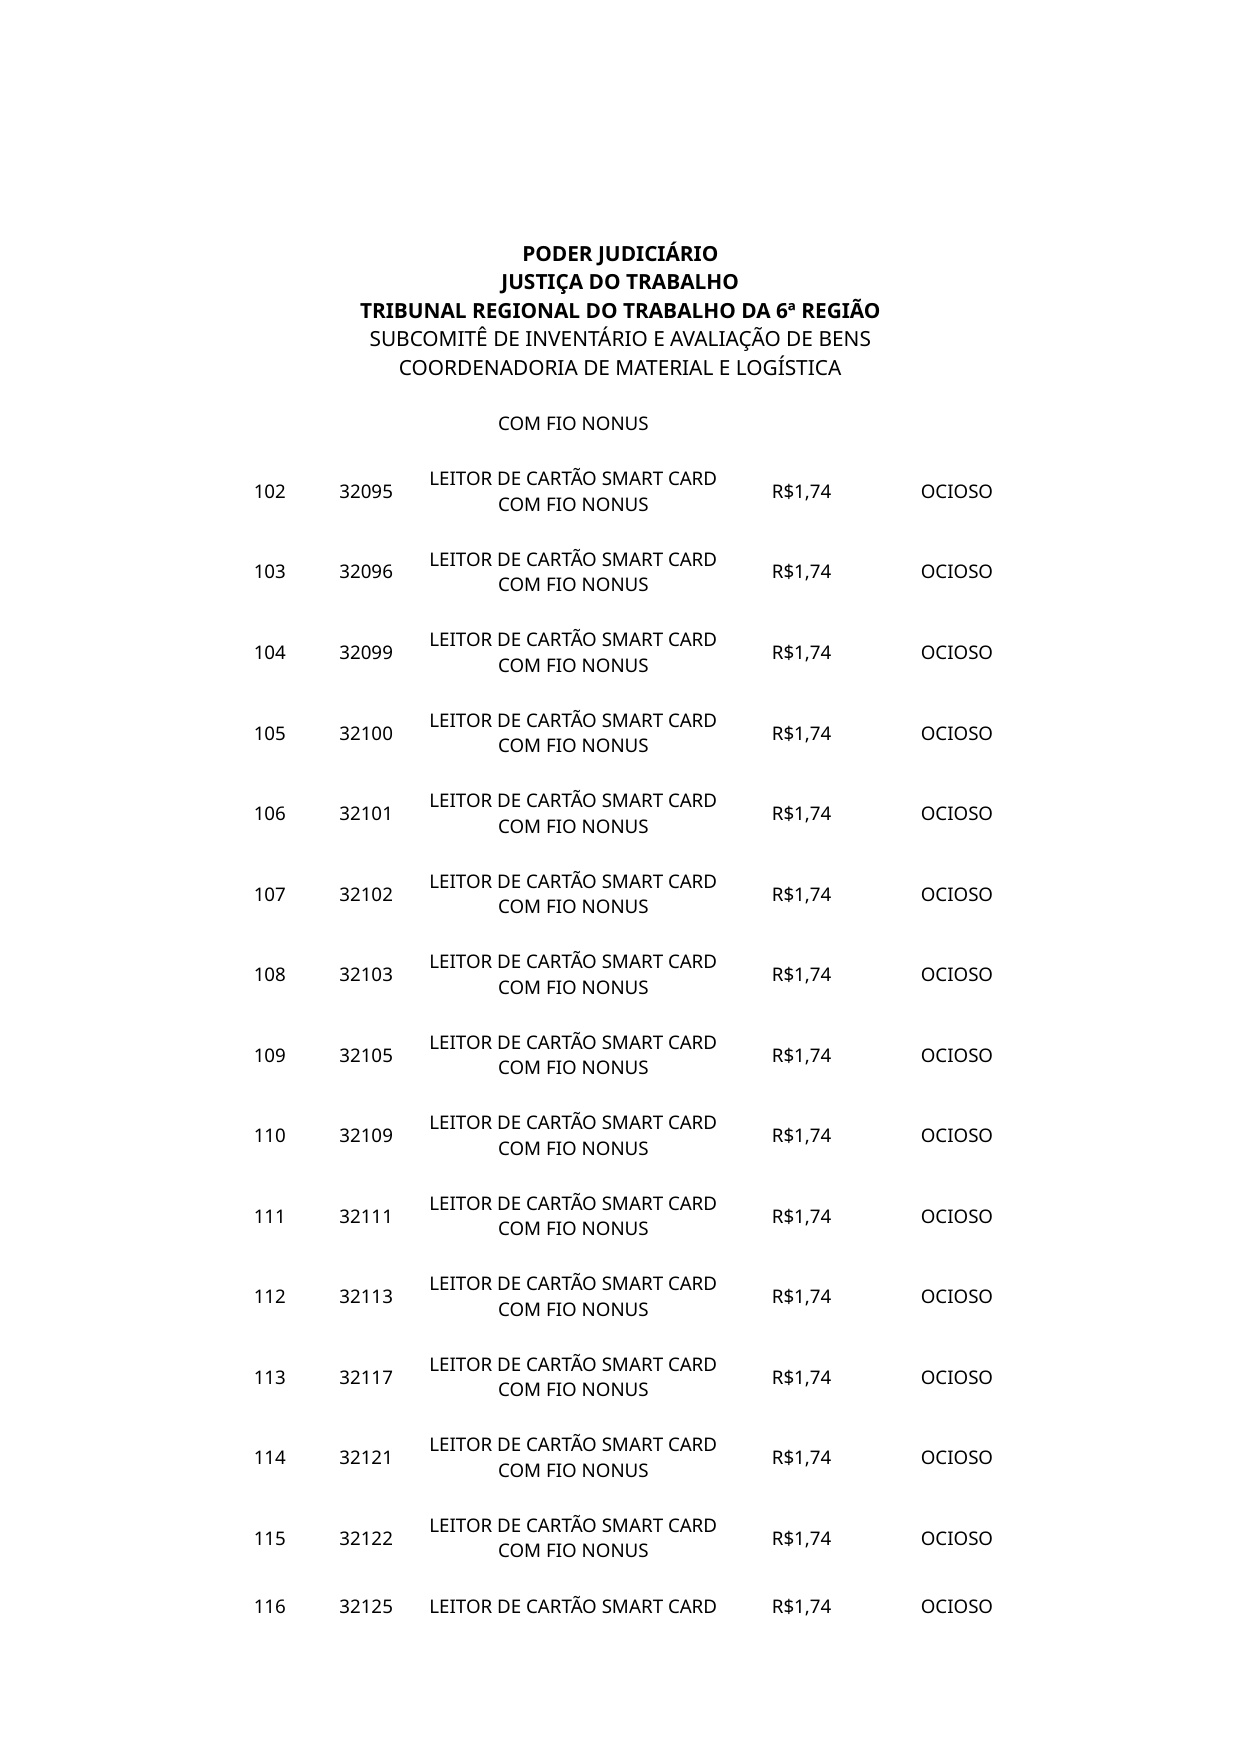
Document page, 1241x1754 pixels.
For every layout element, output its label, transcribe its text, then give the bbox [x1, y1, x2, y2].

table_cell [728, 411, 874, 466]
table_cell [314, 411, 418, 466]
table_cell OCIOSO [875, 949, 1039, 1029]
table_cell LEITOR DE CARTÃO SMART CARD COM FIO NONUS [418, 788, 728, 868]
table_cell R$1,74 [728, 1029, 874, 1110]
table_cell 109 [226, 1029, 314, 1110]
table_cell 32103 [314, 949, 418, 1029]
table_cell R$1,74 [728, 949, 874, 1029]
table_cell LEITOR DE CARTÃO SMART CARD COM FIO NONUS [418, 1190, 728, 1271]
table_cell OCIOSO [875, 466, 1039, 546]
table_cell 106 [226, 788, 314, 868]
table_cell 115 [226, 1512, 314, 1593]
table_cell OCIOSO [875, 1190, 1039, 1271]
table_cell R$1,74 [728, 466, 874, 546]
table_cell OCIOSO [875, 627, 1039, 707]
table_cell 32099 [314, 627, 418, 707]
table_cell R$1,74 [728, 627, 874, 707]
table_cell LEITOR DE CARTÃO SMART CARD COM FIO NONUS [418, 1351, 728, 1432]
table_cell 32113 [314, 1271, 418, 1351]
table_cell R$1,74 [728, 1110, 874, 1190]
table_cell COM FIO NONUS [418, 411, 728, 466]
table_cell 104 [226, 627, 314, 707]
table_cell 32111 [314, 1190, 418, 1271]
table_cell 32109 [314, 1110, 418, 1190]
table_cell 32125 [314, 1593, 418, 1619]
table_cell OCIOSO [875, 1110, 1039, 1190]
table_cell LEITOR DE CARTÃO SMART CARD COM FIO NONUS [418, 868, 728, 949]
table_cell R$1,74 [728, 1271, 874, 1351]
table_cell OCIOSO [875, 1271, 1039, 1351]
table_cell 32117 [314, 1351, 418, 1432]
table_cell OCIOSO [875, 868, 1039, 949]
table_cell OCIOSO [875, 1593, 1039, 1619]
table_cell LEITOR DE CARTÃO SMART CARD COM FIO NONUS [418, 1271, 728, 1351]
table_cell OCIOSO [875, 707, 1039, 788]
table_cell 32101 [314, 788, 418, 868]
table_cell LEITOR DE CARTÃO SMART CARD COM FIO NONUS [418, 707, 728, 788]
table_cell OCIOSO [875, 788, 1039, 868]
table_cell LEITOR DE CARTÃO SMART CARD COM FIO NONUS [418, 627, 728, 707]
table_cell LEITOR DE CARTÃO SMART CARD [418, 1593, 728, 1619]
table_cell R$1,74 [728, 707, 874, 788]
table_cell 105 [226, 707, 314, 788]
table_cell OCIOSO [875, 1029, 1039, 1110]
table_cell 32102 [314, 868, 418, 949]
table_cell R$1,74 [728, 1432, 874, 1512]
table_cell LEITOR DE CARTÃO SMART CARD COM FIO NONUS [418, 466, 728, 546]
table_cell LEITOR DE CARTÃO SMART CARD COM FIO NONUS [418, 1110, 728, 1190]
table_cell 32100 [314, 707, 418, 788]
table_cell R$1,74 [728, 788, 874, 868]
table_cell OCIOSO [875, 1432, 1039, 1512]
table_cell R$1,74 [728, 1351, 874, 1432]
table_cell LEITOR DE CARTÃO SMART CARD COM FIO NONUS [418, 1432, 728, 1512]
table_cell [875, 411, 1039, 466]
table_cell 111 [226, 1190, 314, 1271]
table_cell 103 [226, 546, 314, 627]
table_cell OCIOSO [875, 1512, 1039, 1593]
table_cell R$1,74 [728, 868, 874, 949]
table_cell R$1,74 [728, 546, 874, 627]
table_cell 108 [226, 949, 314, 1029]
table_cell 107 [226, 868, 314, 949]
table_cell LEITOR DE CARTÃO SMART CARD COM FIO NONUS [418, 1512, 728, 1593]
table_cell 32122 [314, 1512, 418, 1593]
table_cell 32105 [314, 1029, 418, 1110]
table_cell R$1,74 [728, 1512, 874, 1593]
table_cell 116 [226, 1593, 314, 1619]
table_cell 114 [226, 1432, 314, 1512]
table_cell 112 [226, 1271, 314, 1351]
table_cell [226, 411, 314, 466]
table_cell 32121 [314, 1432, 418, 1512]
table_cell LEITOR DE CARTÃO SMART CARD COM FIO NONUS [418, 1029, 728, 1110]
table_cell R$1,74 [728, 1593, 874, 1619]
table_cell LEITOR DE CARTÃO SMART CARD COM FIO NONUS [418, 949, 728, 1029]
table_cell R$1,74 [728, 1190, 874, 1271]
table_cell OCIOSO [875, 1351, 1039, 1432]
table_cell OCIOSO [875, 546, 1039, 627]
table_cell 32095 [314, 466, 418, 546]
table_cell LEITOR DE CARTÃO SMART CARD COM FIO NONUS [418, 546, 728, 627]
table_cell 32096 [314, 546, 418, 627]
table_cell 102 [226, 466, 314, 546]
table_cell 110 [226, 1110, 314, 1190]
table_cell 113 [226, 1351, 314, 1432]
